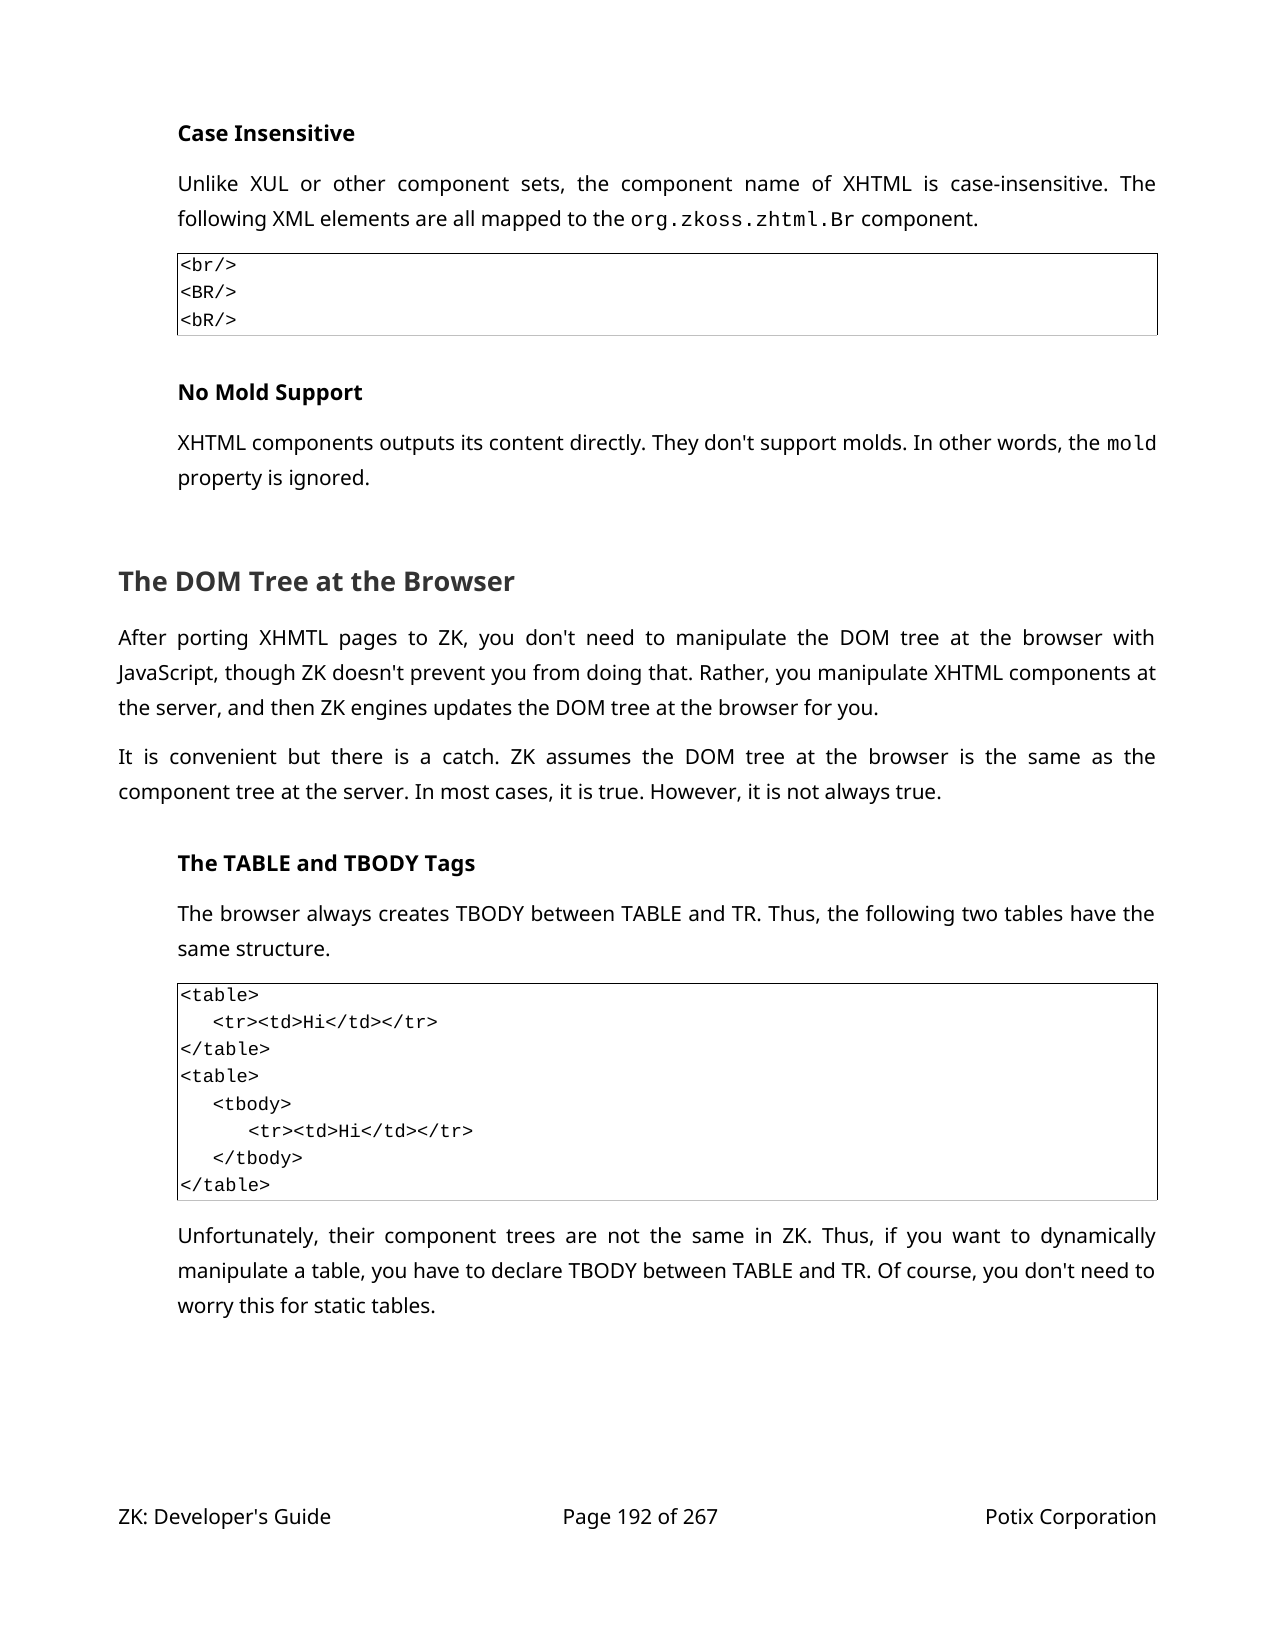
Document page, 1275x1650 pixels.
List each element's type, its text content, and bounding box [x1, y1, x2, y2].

subtitle The TABLE and TBODY Tags [177, 848, 1157, 878]
text XHTML components outputs its content directly. They don't support molds. In other words, the mold property is ignored. [177, 428, 1157, 492]
subtitle No Mold Support [177, 377, 1157, 407]
text <table> [178, 1064, 1157, 1089]
text It is convenient but there is a catch. ZK assumes the DOM tree at the browser is the same as the component tree at the server. In most cases, it is true. However, it is not always true. [118, 742, 1157, 806]
text </table> [178, 1173, 1157, 1200]
text </table> [178, 1037, 1157, 1061]
text <table> [178, 984, 1157, 1007]
text <tr><td>Hi</td></tr> [178, 1119, 1157, 1143]
text <BR/> [178, 280, 1157, 304]
text Unfortunately, their component trees are not the same in ZK. Thus, if you want to dynamically manipulate a table, you have to declare TBODY between TABLE and TR. Of course, you don't need to worry this for static tables. [177, 1221, 1157, 1320]
subtitle Case Insensitive [177, 118, 1157, 148]
text <bR/> [178, 307, 1157, 335]
text </tbody> [178, 1146, 1157, 1170]
text <tbody> [178, 1092, 1157, 1116]
text The browser always creates TBODY between TABLE and TR. Thus, the following two tables have the same structure. [177, 899, 1157, 962]
subtitle The DOM Tree at the Browser [118, 562, 1157, 599]
text Unlike XUL or other component sets, the component name of XHTML is case-insensitive. The following XML elements are all mapped to the org.zkoss.zhtml.Br component. [177, 169, 1157, 232]
text After porting XHMTL pages to ZK, you don't need to manipulate the DOM tree at the browser with JavaScript, though ZK doesn't prevent you from doing that. Rather, you manipulate XHTML components at the server, and then ZK engines updates the DOM tree at the browser for you. [118, 623, 1157, 722]
text <br/> [178, 254, 1157, 277]
text <tr><td>Hi</td></tr> [178, 1010, 1157, 1034]
